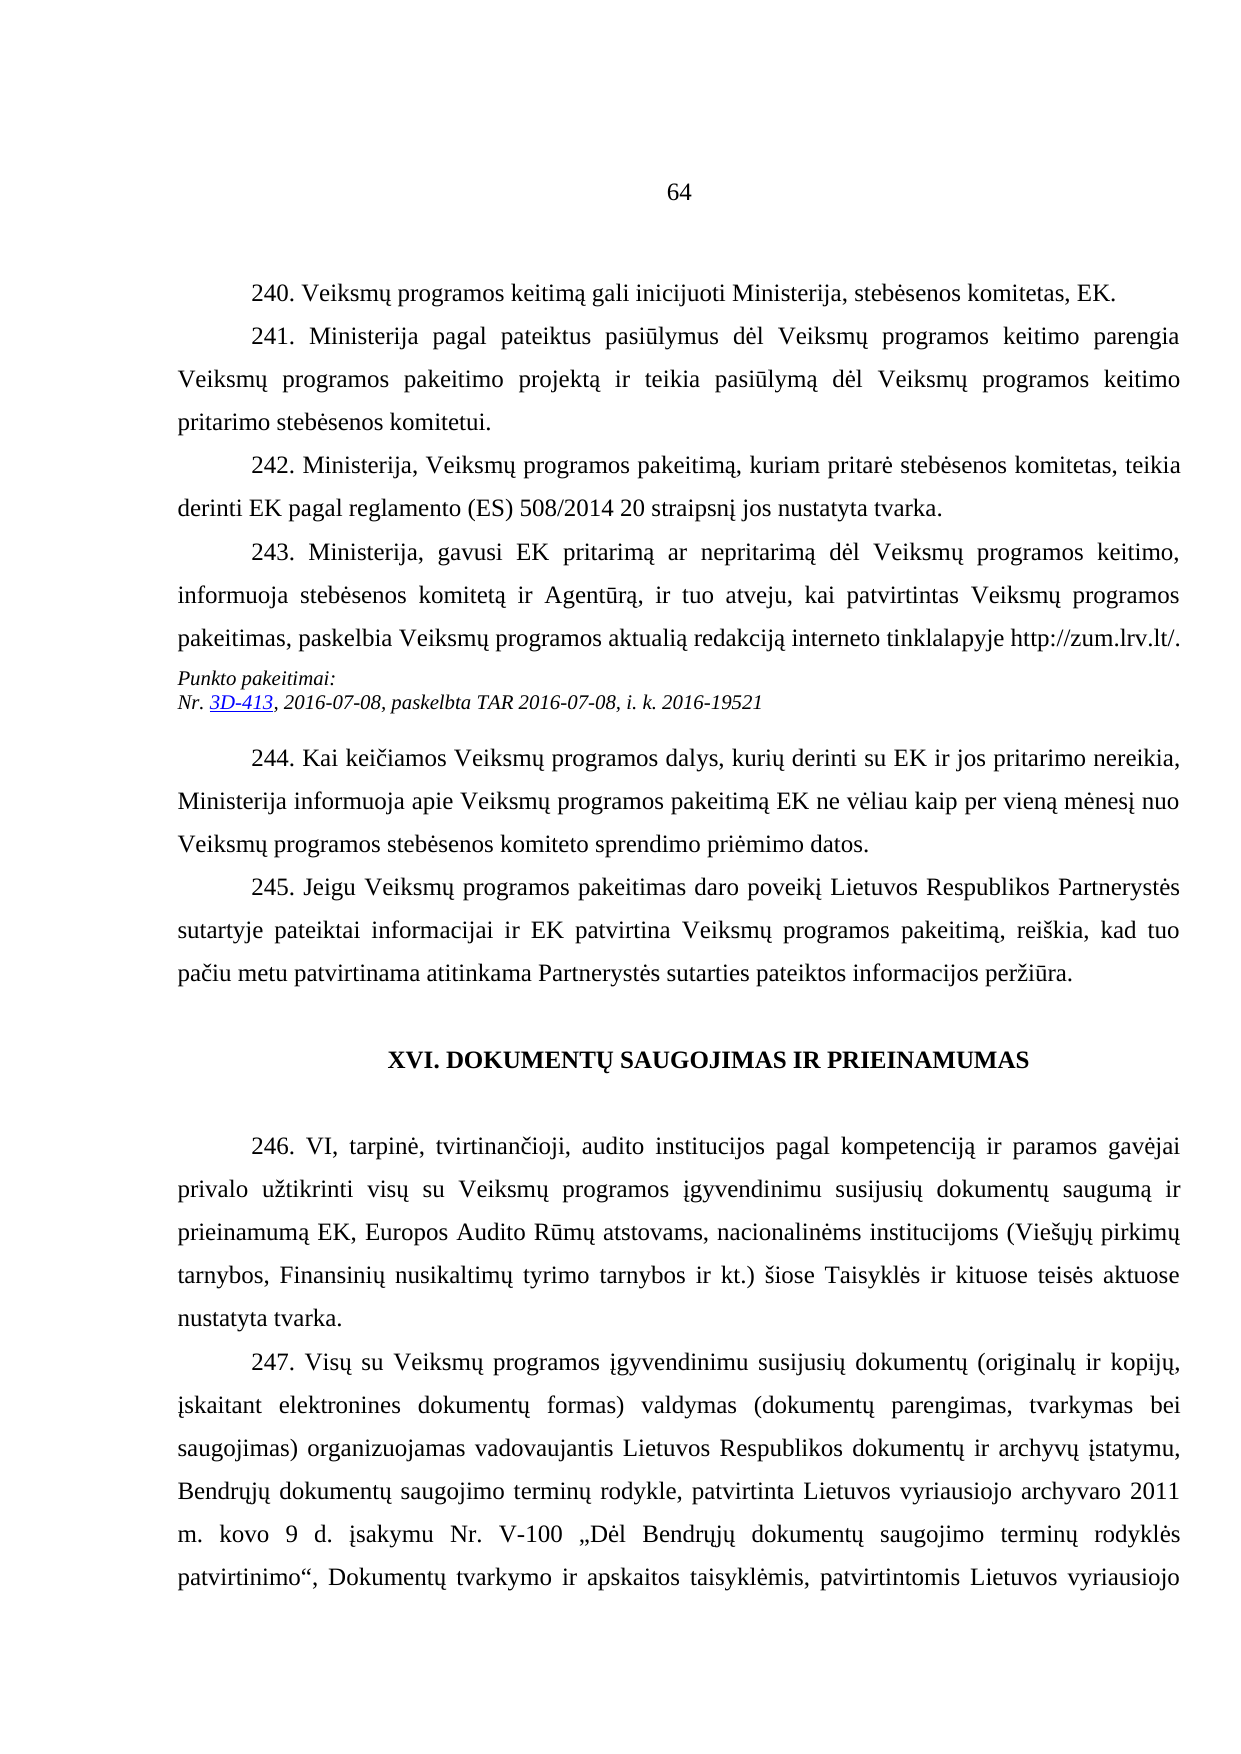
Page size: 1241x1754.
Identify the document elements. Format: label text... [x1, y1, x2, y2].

text 245. Jeigu Veiksmų programos pakeitimas daro poveikį Lietuvos Respublikos Partnerystės sutartyje pateiktai informacijai ir EK patvirtina Veiksmų programos pakeitimą, reiškia, kad tuo pačiu metu patvirtinama atitinkama Partnerystės sutarties pateiktos informacijos peržiūra. [177, 872, 1181, 987]
text 244. Kai keičiamos Veiksmų programos dalys, kurių derinti su EK ir jos pritarimo nereikia, Ministerija informuoja apie Veiksmų programos pakeitimą EK ne vėliau kaip per vieną mėnesį nuo Veiksmų programos stebėsenos komiteto sprendimo priėmimo datos. [177, 743, 1181, 858]
text 240. Veiksmų programos keitimą gali inicijuoti Ministerija, stebėsenos komitetas, EK. [177, 278, 1181, 307]
text 242. Ministerija, Veiksmų programos pakeitimą, kuriam pritarė stebėsenos komitetas, teikia derinti EK pagal reglamento (ES) 508/2014 20 straipsnį jos nustatyta tvarka. [177, 450, 1181, 522]
text XVI. DOKUMENTų Saugojimas ir prieinamumas [177, 1045, 1181, 1073]
text 243. Ministerija, gavusi EK pritarimą ar nepritarimą dėl Veiksmų programos keitimo, informuoja stebėsenos komitetą ir Agentūrą, ir tuo atveju, kai patvirtintas Veiksmų programos pakeitimas, paskelbia Veiksmų programos aktualią redakciją interneto tinklalapyje http://zum.lrv.lt/. [177, 537, 1181, 652]
text 246. VI, tarpinė, tvirtinančioji, audito institucijos pagal kompetenciją ir paramos gavėjai privalo užtikrinti visų su Veiksmų programos įgyvendinimu susijusių dokumentų saugumą ir prieinamumą EK, Europos Audito Rūmų atstovams, nacionalinėms institucijoms (Viešųjų pirkimų tarnybos, Finansinių nusikaltimų tyrimo tarnybos ir kt.) šiose Taisyklės ir kituose teisės aktuose nustatyta tvarka. [177, 1131, 1181, 1332]
text Punkto pakeitimai: [177, 666, 1181, 690]
text Nr. 3D-413, 2016-07-08, paskelbta TAR 2016-07-08, i. k. 2016-19521 [177, 690, 1181, 714]
text 241. Ministerija pagal pateiktus pasiūlymus dėl Veiksmų programos keitimo parengia Veiksmų programos pakeitimo projektą ir teikia pasiūlymą dėl Veiksmų programos keitimo pritarimo stebėsenos komitetui. [177, 321, 1181, 436]
text 247. Visų su Veiksmų programos įgyvendinimu susijusių dokumentų (originalų ir kopijų, įskaitant elektronines dokumentų formas) valdymas (dokumentų parengimas, tvarkymas bei saugojimas) organizuojamas vadovaujantis Lietuvos Respublikos dokumentų ir archyvų įstatymu, Bendrųjų dokumentų saugojimo terminų rodykle, patvirtinta Lietuvos vyriausiojo archyvaro 2011 m. kovo 9 d. įsakymu Nr. V-100 „Dėl Bendrųjų dokumentų saugojimo terminų rodyklės patvirtinimo“, Dokumentų tvarkymo ir apskaitos taisyklėmis, patvirtintomis Lietuvos vyriausiojo [177, 1347, 1181, 1591]
